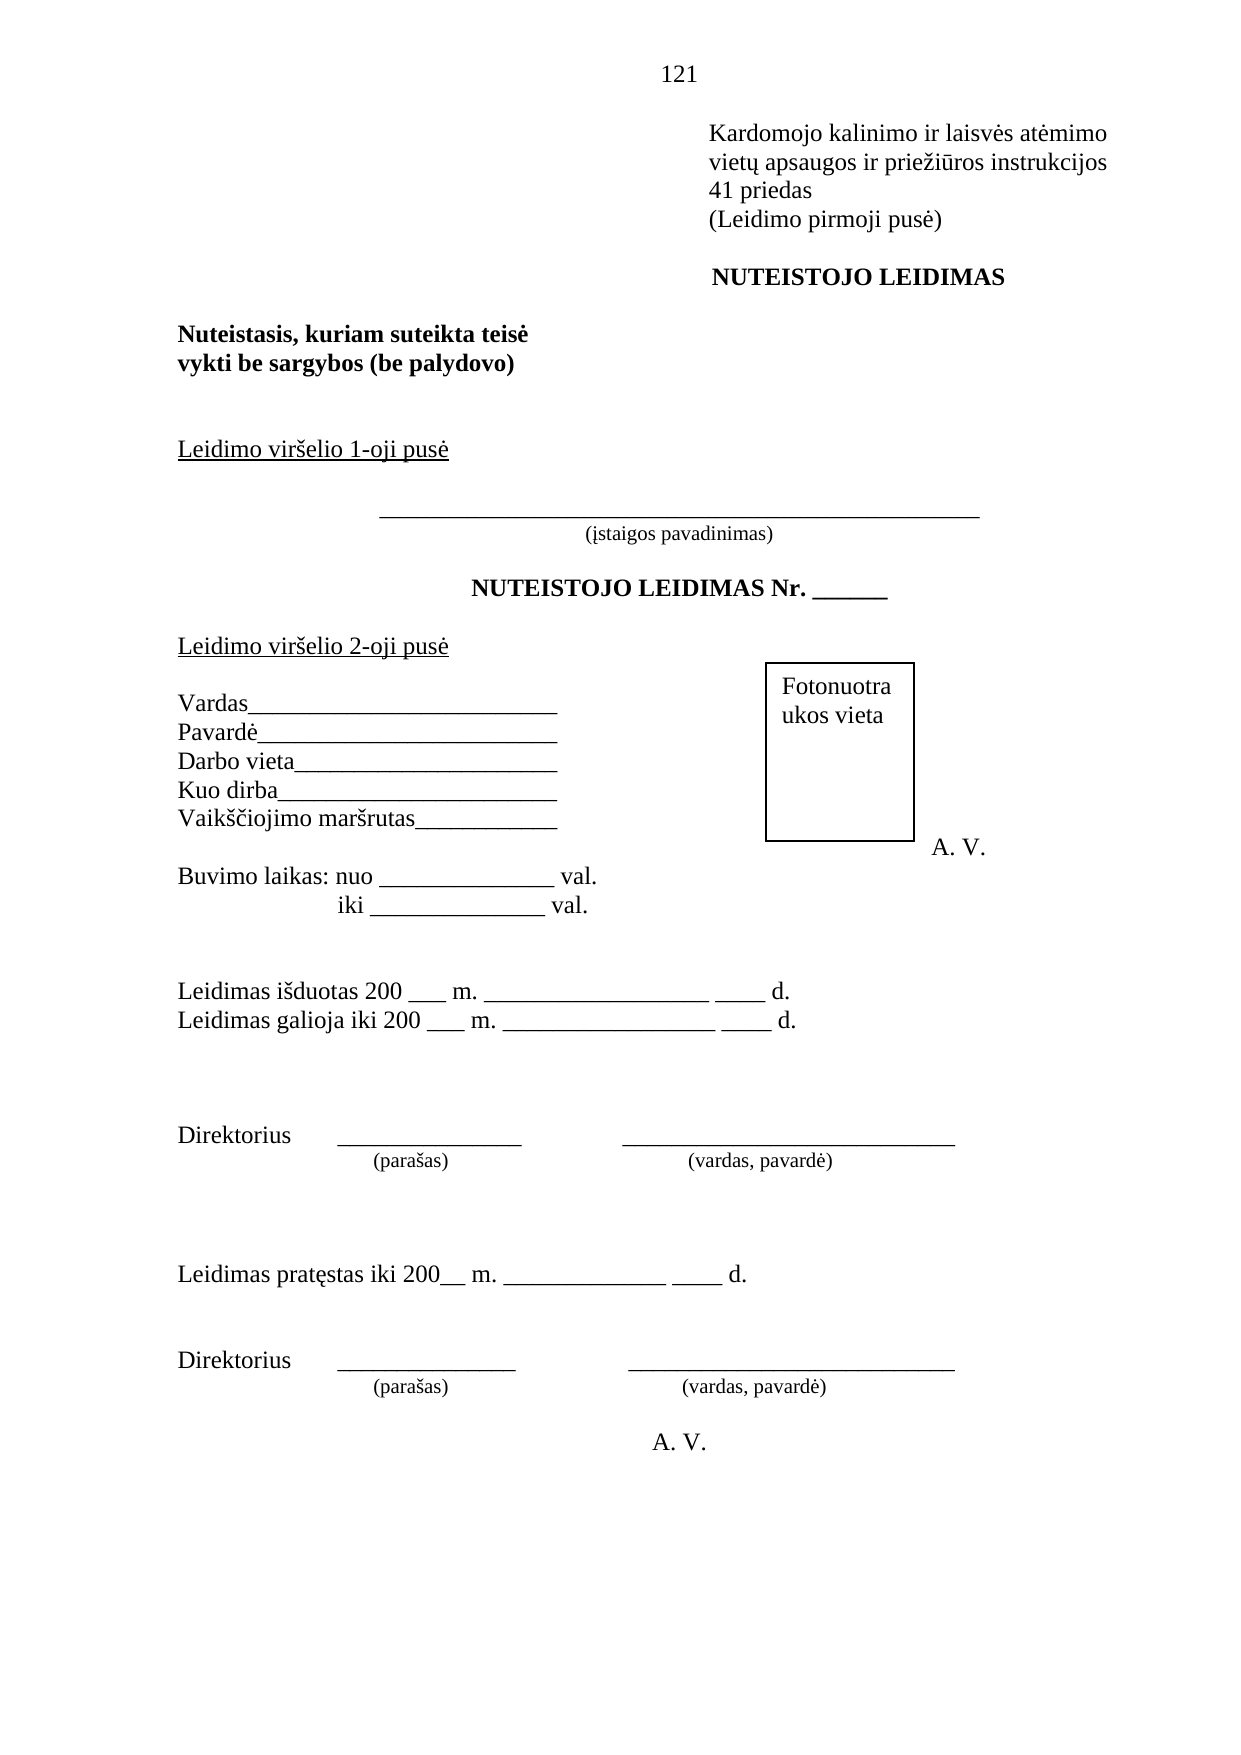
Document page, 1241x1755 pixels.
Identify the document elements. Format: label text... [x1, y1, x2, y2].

text ________________________________________________ [177, 492, 1181, 521]
text A. V. [177, 832, 1181, 861]
text Vardas [177, 688, 765, 717]
text Kardomojo kalinimo ir laisvės atėmimo [709, 118, 1181, 147]
text Leidimas galioja iki 200 ___ m. _________________ ____ d. [177, 1005, 1181, 1033]
text NUTEISTOJO LEIDIMAS Nr. ______ [177, 573, 1181, 602]
text Nuteistasis, kuriam suteikta teisė [177, 319, 1181, 348]
text Leidimo viršelio 1-oji pusė [177, 434, 1181, 463]
text Kuo dirba [177, 775, 765, 803]
text 41 priedas [177, 176, 1181, 204]
text [915, 775, 1181, 803]
text NUTEISTOJO LEIDIMAS [177, 262, 1181, 291]
text [915, 746, 1181, 775]
text A. V. [177, 1427, 1181, 1455]
text (įstaigos pavadinimas) [177, 521, 1181, 545]
text Vaikščiojimo maršrutas [177, 803, 765, 832]
text Buvimo laikas: nuo ______________ val. [177, 861, 1181, 890]
text [915, 688, 1181, 717]
text iki ______________ val. [177, 890, 1181, 918]
text Darbo vieta [177, 746, 765, 775]
text Pavardė [177, 717, 765, 746]
text Leidimo viršelio 2-oji pusė [177, 631, 1181, 660]
text (parašas) (vardas, pavardė) [177, 1148, 1181, 1172]
text (parašas) (vardas, pavardė) [177, 1374, 1181, 1398]
text (Leidimo pirmoji pusė) [177, 204, 1181, 233]
text [915, 717, 1181, 746]
text Fotonuotraukos vieta [782, 671, 898, 728]
text [915, 803, 1181, 832]
text Direktorius [177, 1120, 1181, 1148]
text Leidimas pratęstas iki 200__ m. _____________ ____ d. [177, 1259, 1181, 1287]
text Leidimas išduotas 200 ___ m. __________________ ____ d. [177, 976, 1181, 1005]
text vykti be sargybos (be palydovo) [177, 348, 1181, 377]
text vietų apsaugos ir priežiūros instrukcijos [177, 147, 1181, 176]
text Direktorius [177, 1345, 1181, 1374]
